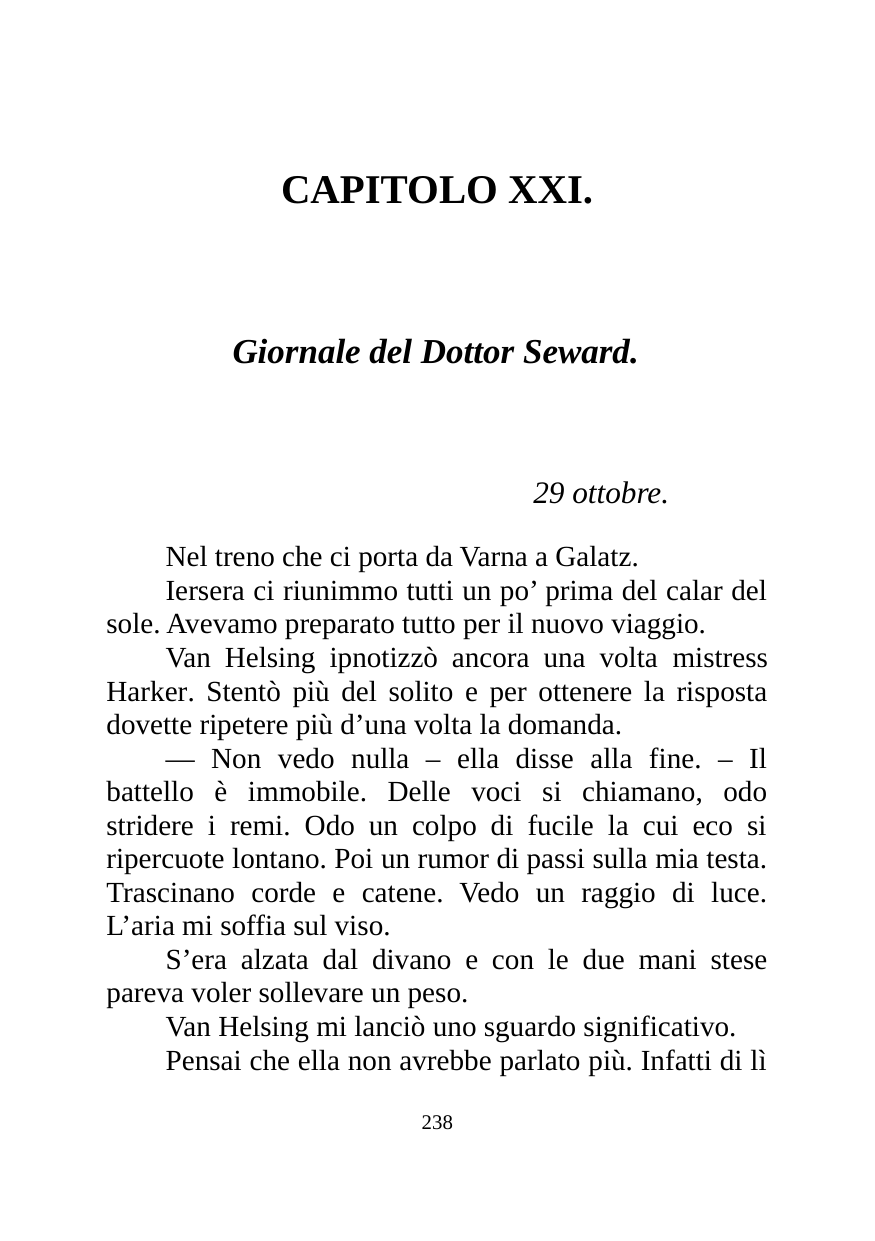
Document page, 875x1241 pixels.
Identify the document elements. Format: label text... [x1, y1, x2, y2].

subtitle CAPITOLO XXI. [106, 165, 768, 212]
text — Non vedo nulla – ella disse alla fine. – Il battello è immobile. Delle voci si chiamano, odo stridere i remi. Odo un colpo di fucile la cui eco si ripercuote lontano. Poi un rumor di passi sulla mia testa. Trascinano corde e catene. Vedo un raggio di luce. L’aria mi soffia sul viso. [106, 741, 768, 942]
text Nel treno che ci porta da Varna a Galatz. [106, 539, 768, 573]
text S’era alzata dal divano e con le due mani stese pareva voler sollevare un peso. [106, 942, 768, 1009]
text Van Helsing ipnotizzò ancora una volta mistress Harker. Stentò più del solito e per ottenere la risposta dovette ripetere più d’una volta la domanda. [106, 640, 768, 741]
text Van Helsing mi lanciò uno sguardo significativo. [106, 1009, 768, 1043]
text 29 ottobre. [106, 418, 768, 510]
text Iersera ci riunimmo tutti un po’ prima del calar del sole. Avevamo preparato tutto per il nuovo viaggio. [106, 573, 768, 640]
subtitle Giornale del Dottor Seward. [106, 330, 768, 371]
text Pensai che ella non avrebbe parlato più. Infatti di lì [106, 1043, 768, 1076]
